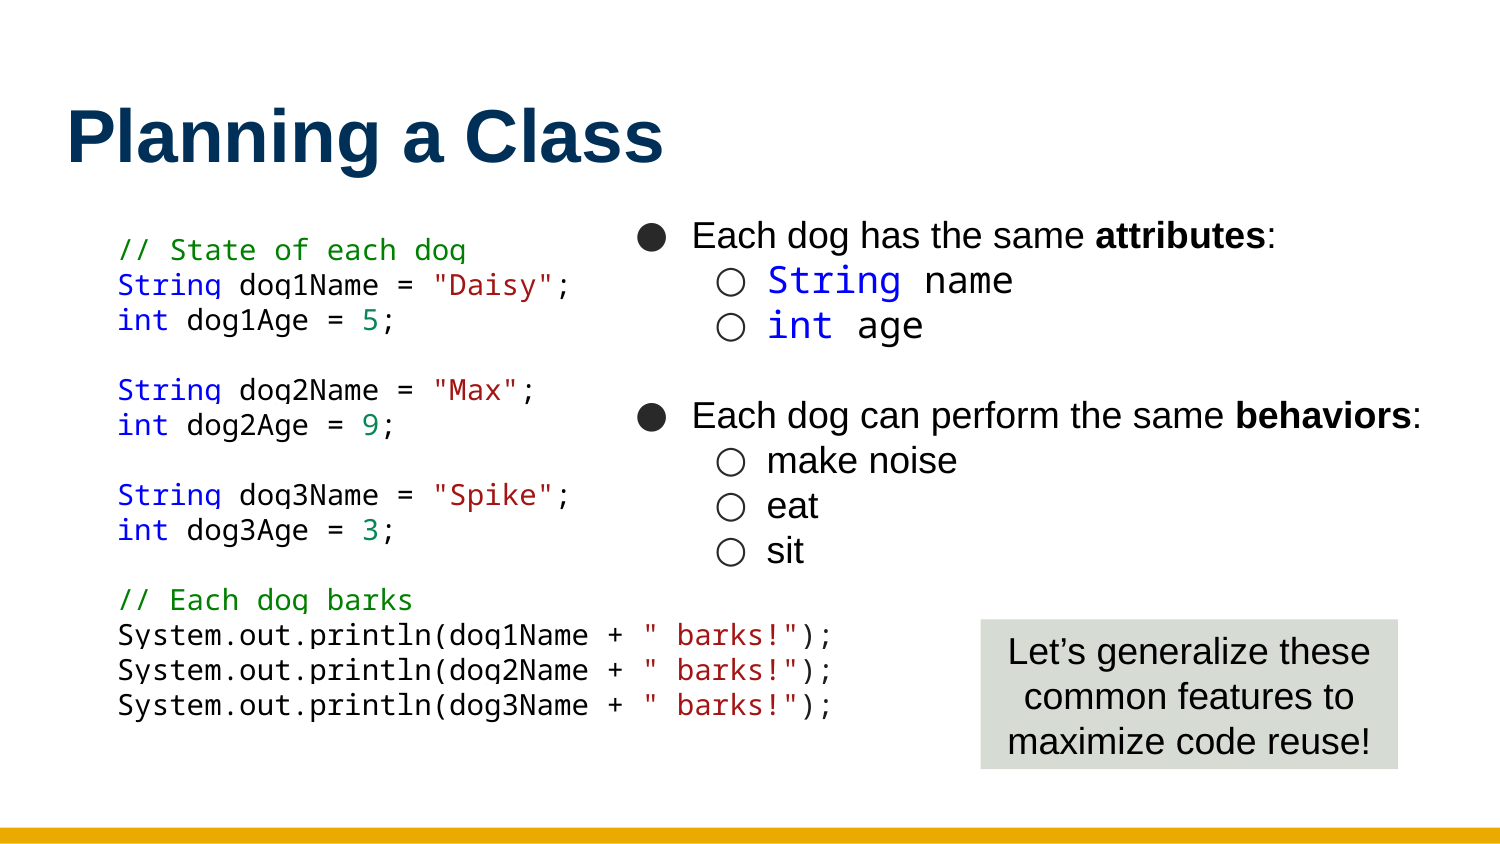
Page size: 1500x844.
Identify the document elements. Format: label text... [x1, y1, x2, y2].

text_box Let’s generalize these common features to maximize code reuse! [980, 619, 1398, 770]
title Planning a Class [51, 72, 1449, 189]
text_box // State of each dog String dog1Name = "Daisy"; int dog1Age = 5; String dog2Name = "Max"; int dog2Age = 9; String dog3Name = "Spike"; int dog3Age = 3; // Each dog barks System.out.println(dog1Name + " barks!"); System.out.println(dog2Name + " barks!"); System.out.println(dog3Name + " barks!"); [101, 224, 1021, 729]
text_box Each dog has the same attributes: String name int age Each dog can perform the same behaviors: make noise eat sit [601, 189, 1449, 602]
